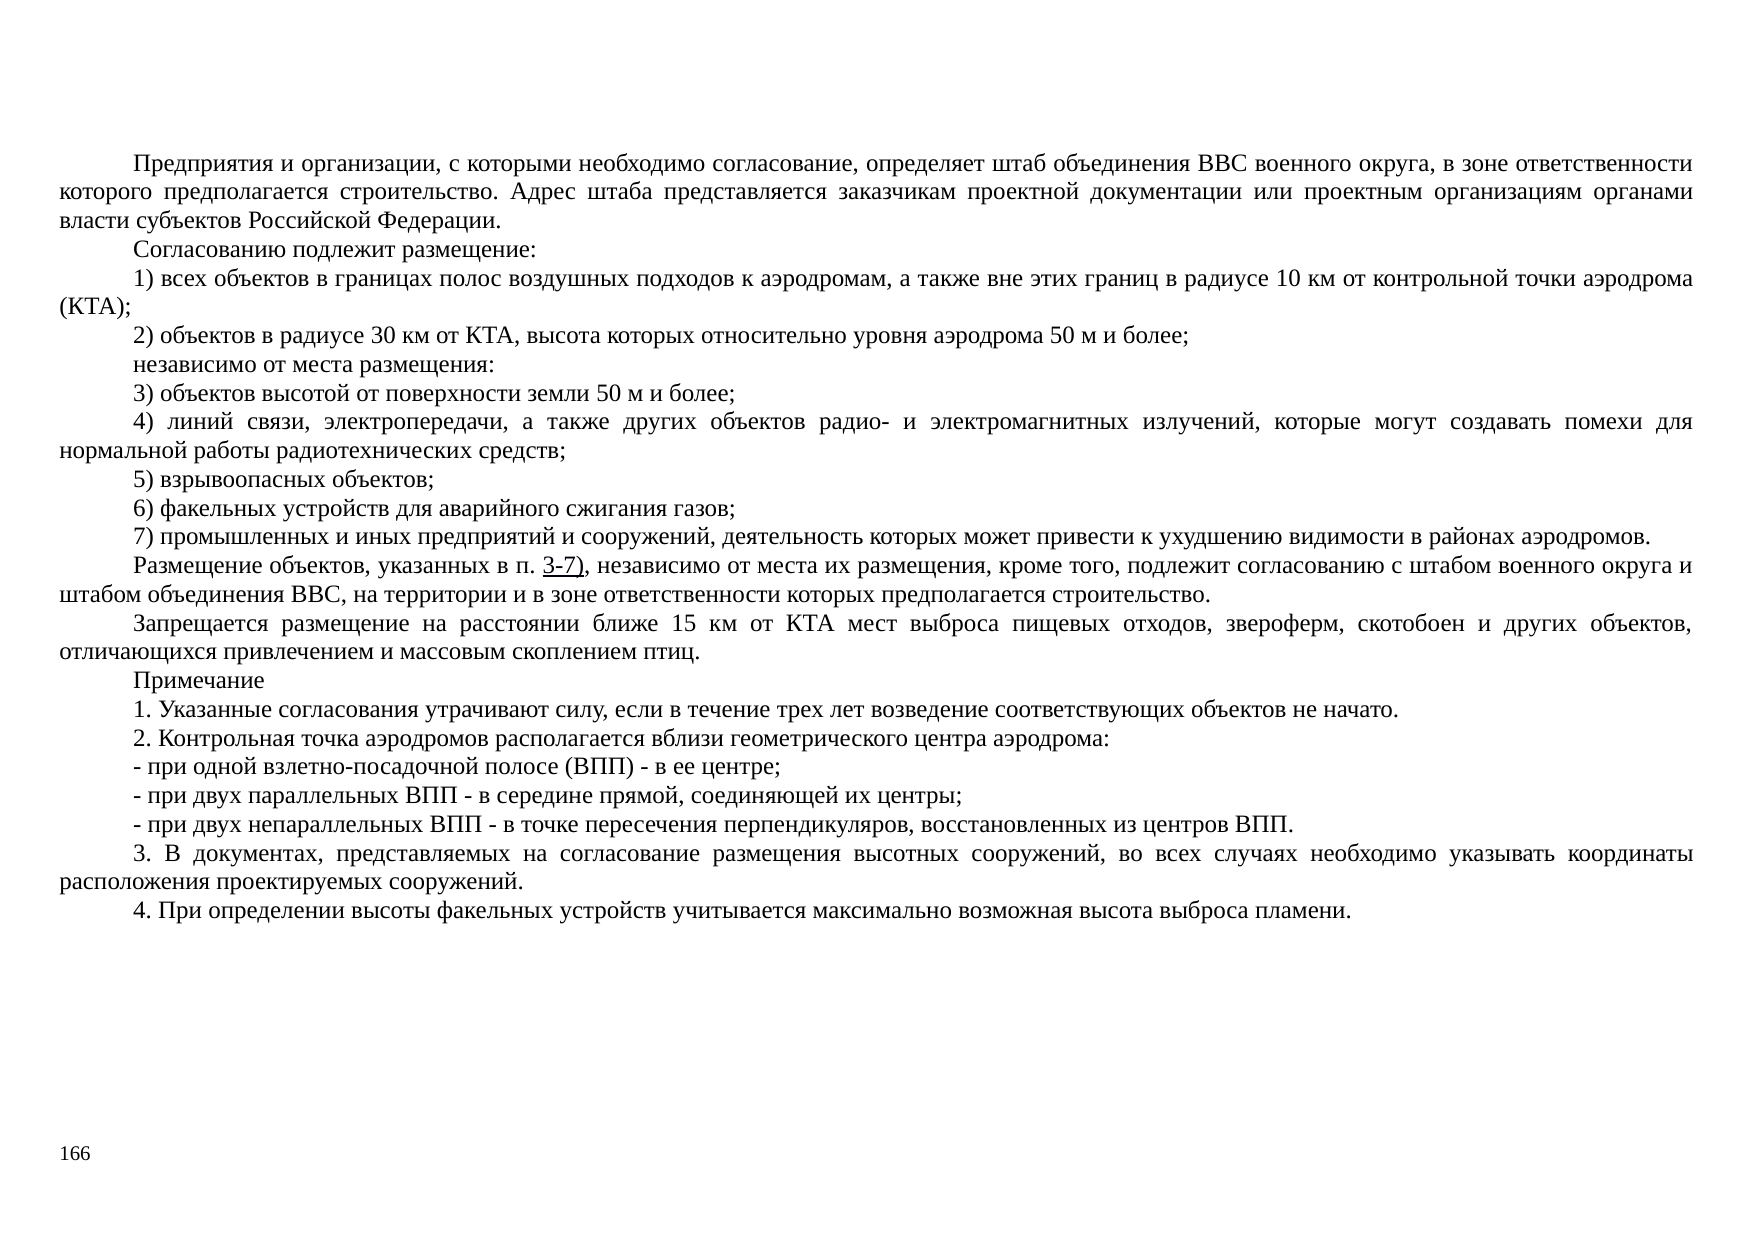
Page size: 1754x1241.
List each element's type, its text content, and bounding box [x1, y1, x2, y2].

text независимо от места размещения: [59, 349, 1695, 378]
text 1. Указанные согласования утрачивают силу, если в течение трех лет возведение соответствующих объектов не начато. [59, 694, 1695, 723]
text Размещение объектов, указанных в п. 3-7), независимо от места их размещения, кроме того, подлежит согласованию с штабом военного округа и штабом объединения ВВС, на территории и в зоне ответственности которых предполагается строительство. [59, 550, 1695, 608]
text 3. В документах, представляемых на согласование размещения высотных сооружений, во всех случаях необходимо указывать координаты расположения проектируемых сооружений. [59, 838, 1695, 895]
text 6) факельных устройств для аварийного сжигания газов; [59, 493, 1695, 521]
text - при двух непараллельных ВПП - в точке пересечения перпендикуляров, восстановленных из центров ВПП. [59, 809, 1695, 838]
text - при одной взлетно-посадочной полосе (ВПП) - в ее центре; [59, 751, 1695, 780]
text 4) линий связи, электропередачи, а также других объектов радио- и электромагнитных излучений, которые могут создавать помехи для нормальной работы радиотехнических средств; [59, 406, 1695, 464]
text 1) всех объектов в границах полос воздушных подходов к аэродромам, а также вне этих границ в радиусе 10 км от контрольной точки аэродрома (КТА); [59, 263, 1695, 320]
text - при двух параллельных ВПП - в середине прямой, соединяющей их центры; [59, 780, 1695, 809]
text 7) промышленных и иных предприятий и сооружений, деятельность которых может привести к ухудшению видимости в районах аэродромов. [59, 521, 1695, 550]
text Запрещается размещение на расстоянии ближе 15 км от КТА мест выброса пищевых отходов, звероферм, скотобоен и других объектов, отличающихся привлечением и массовым скоплением птиц. [59, 608, 1695, 665]
text 4. При определении высоты факельных устройств учитывается максимально возможная высота выброса пламени. [59, 895, 1695, 924]
text 2) объектов в радиусе 30 км от КТА, высота которых относительно уровня аэродрома 50 м и более; [59, 320, 1695, 349]
text 2. Контрольная точка аэродромов располагается вблизи геометрического центра аэродрома: [59, 723, 1695, 751]
text Примечание [59, 665, 1695, 694]
text 3) объектов высотой от поверхности земли 50 м и более; [59, 378, 1695, 406]
text Согласованию подлежит размещение: [59, 234, 1695, 263]
text Предприятия и организации, с которыми необходимо согласование, определяет штаб объединения ВВС военного округа, в зоне ответственности которого предполагается строительство. Адрес штаба представляется заказчикам проектной документации или проектным организациям органами власти субъектов Российской Федерации. [59, 148, 1695, 234]
text 5) взрывоопасных объектов; [59, 464, 1695, 493]
